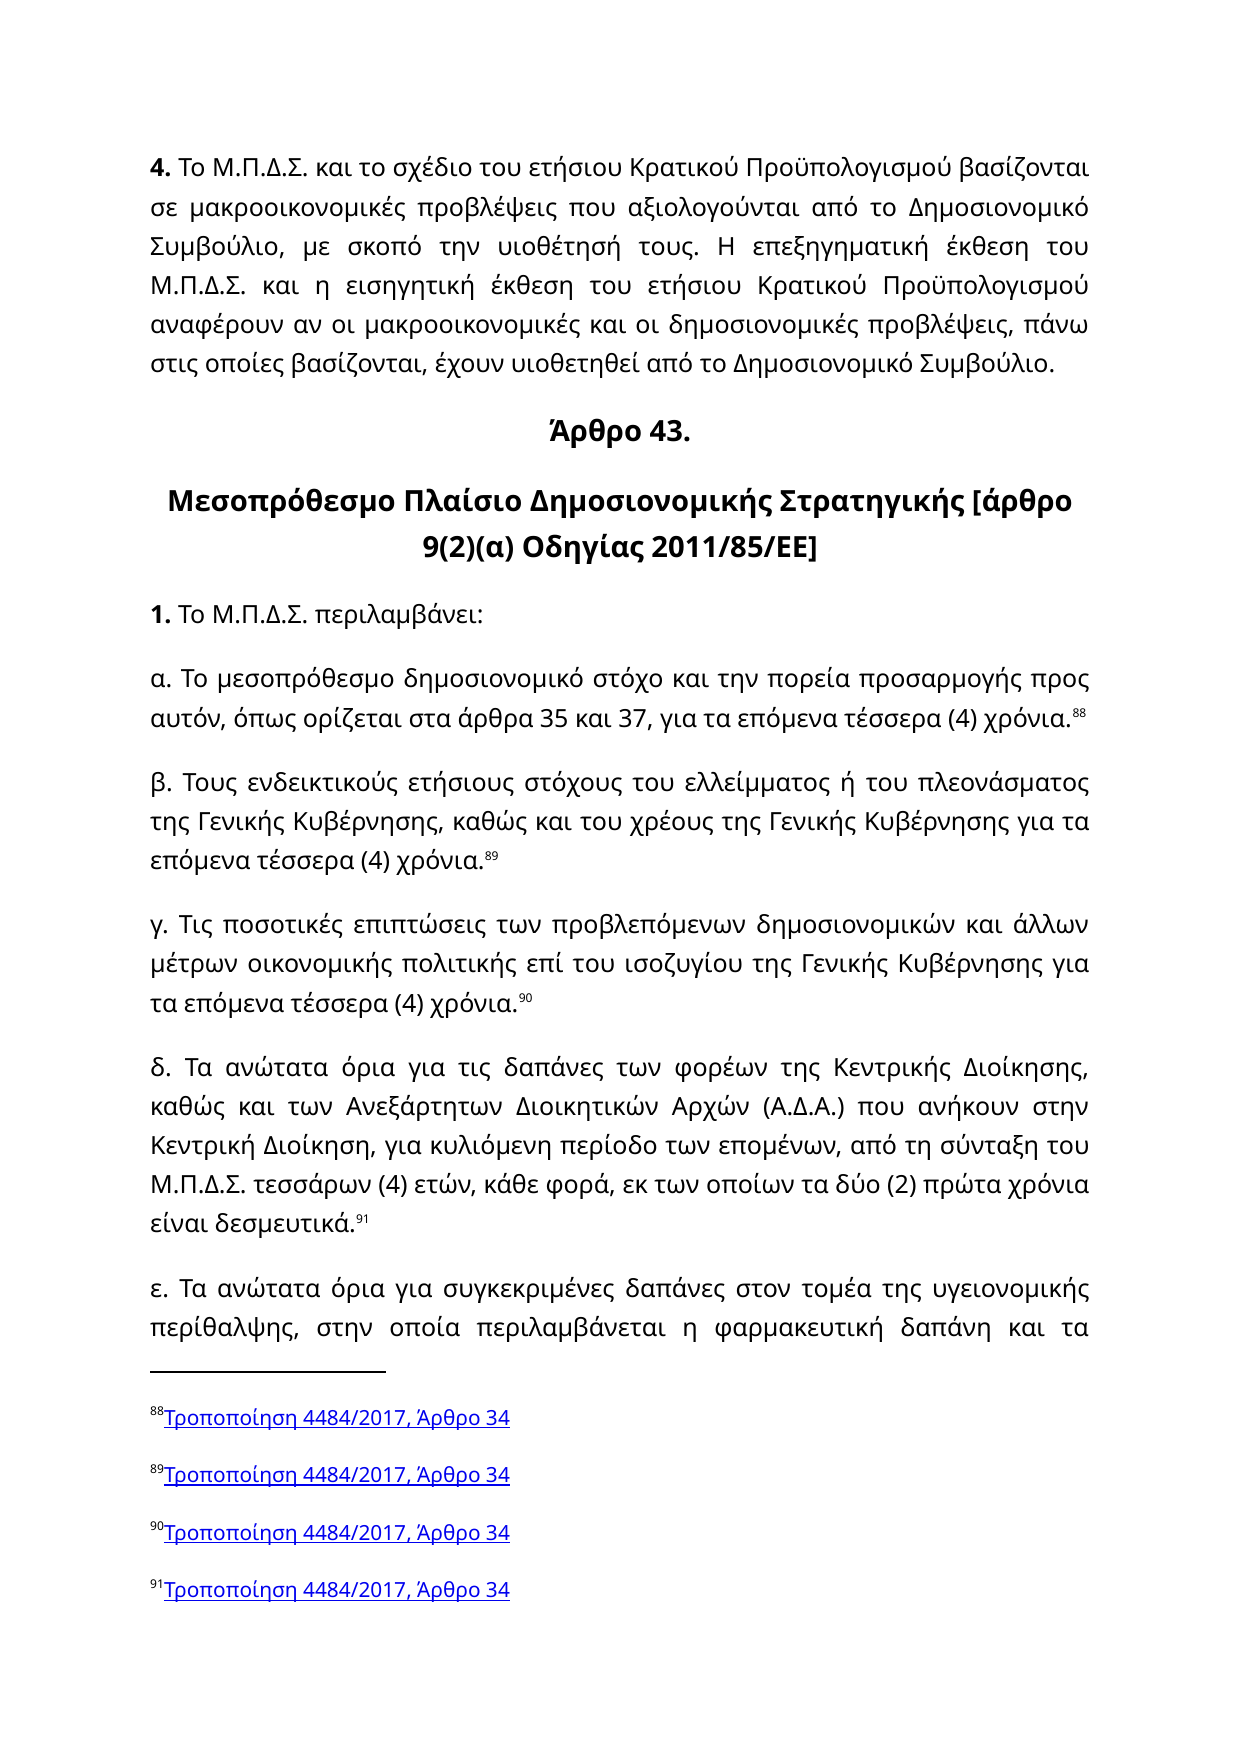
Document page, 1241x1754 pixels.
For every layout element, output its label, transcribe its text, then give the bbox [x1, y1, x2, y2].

text Τροποποίηση 4484/2017, Άρθρο 34 [150, 1460, 1090, 1489]
text Τροποποίηση 4484/2017, Άρθρο 34 [150, 1518, 1090, 1546]
text γ. Τις ποσοτικές επιπτώσεις των προβλεπόµενων δηµοσιονοµικών και άλλων µέτρων οικονοµικής πολιτικής επί του ισοζυγίου της Γενικής Κυβέρνησης για τα επόµενα τέσσερα (4) χρόνια. [150, 907, 1090, 1019]
text Τροποποίηση 4484/2017, Άρθρο 34 [150, 1576, 1090, 1604]
subtitle Μεσοπρόθεσμο Πλαίσιο Δημοσιονομικής Στρατηγικής [άρθρο 9(2)(α) Οδηγίας 2011/85/ΕΕ] [150, 481, 1090, 566]
text Τροποποίηση 4484/2017, Άρθρο 34 [150, 1403, 1090, 1431]
text ε. Τα ανώτατα όρια για συγκεκριµένες δαπάνες στον τοµέα της υγειονοµικής περίθαλψης, στην οποία περιλαµβάνεται η φαρµακευτική δαπάνη και τα [150, 1270, 1090, 1343]
text α. Το µεσοπρόθεσµο δηµοσιονοµικό στόχο και την πορεία προσαρµογής προς αυτόν, όπως ορίζεται στα άρθρα 35 και 37, για τα επόµενα τέσσερα (4) χρόνια. [150, 661, 1090, 734]
text 4. Το Μ.Π.Δ.Σ. και το σχέδιο του ετήσιου Κρατικού Προϋπολογισμού βασίζονται σε μακροοικονομικές προβλέψεις που αξιολογούνται από το Δημοσιονομικό Συμβούλιο, με σκοπό την υιοθέτησή τους. Η επεξηγηματική έκθεση του Μ.Π.Δ.Σ. και η εισηγητική έκθεση του ετήσιου Κρατικού Προϋπολογισμού αναφέρουν αν οι μακροοικονομικές και οι δημοσιονομικές προβλέψεις, πάνω στις οποίες βασίζονται, έχουν υιοθετηθεί από το Δημοσιονομικό Συμβούλιο. [150, 150, 1090, 380]
subtitle Άρθρο 43. [150, 410, 1090, 450]
text 1. Το Μ.Π.Δ.Σ. περιλαμβάνει: [150, 597, 1090, 631]
text δ. Τα ανώτατα όρια για τις δαπάνες των φορέων της Κεντρικής Διοίκησης, καθώς και των Ανεξάρτητων Διοικητικών Αρχών (Α.Δ.Α.) που ανήκουν στην Κεντρική Διοίκηση, για κυλιόµενη περίοδο των εποµένων, από τη σύνταξη του Μ.Π.Δ.Σ. τεσσάρων (4) ετών, κάθε φορά, εκ των οποίων τα δύο (2) πρώτα χρόνια είναι δεσµευτικά. [150, 1049, 1090, 1240]
text β. Τους ενδεικτικούς ετήσιους στόχους του ελλείµµατος ή του πλεονάσµατος της Γενικής Κυβέρνησης, καθώς και του χρέους της Γενικής Κυβέρνησης για τα επόµενα τέσσερα (4) χρόνια. [150, 764, 1090, 877]
